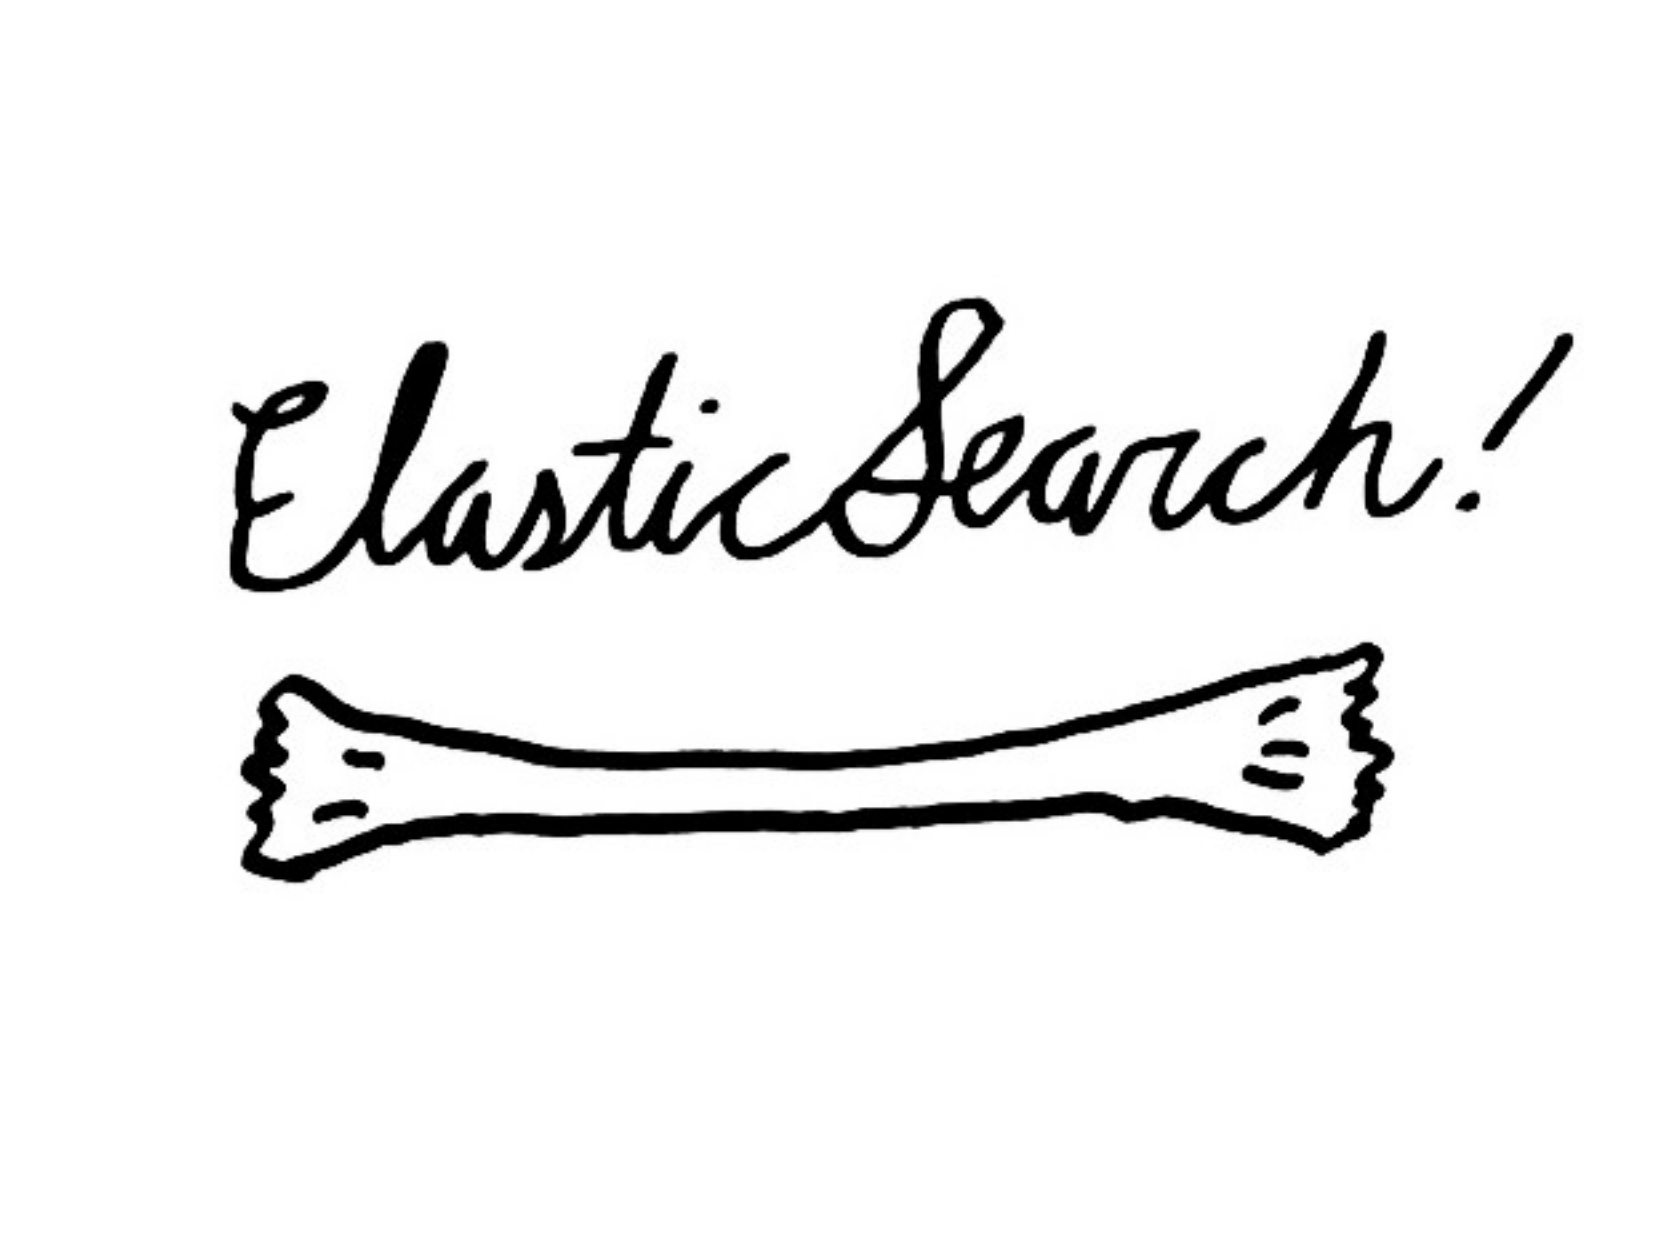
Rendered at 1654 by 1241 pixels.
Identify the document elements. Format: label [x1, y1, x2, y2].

picture [135, 254, 1654, 991]
